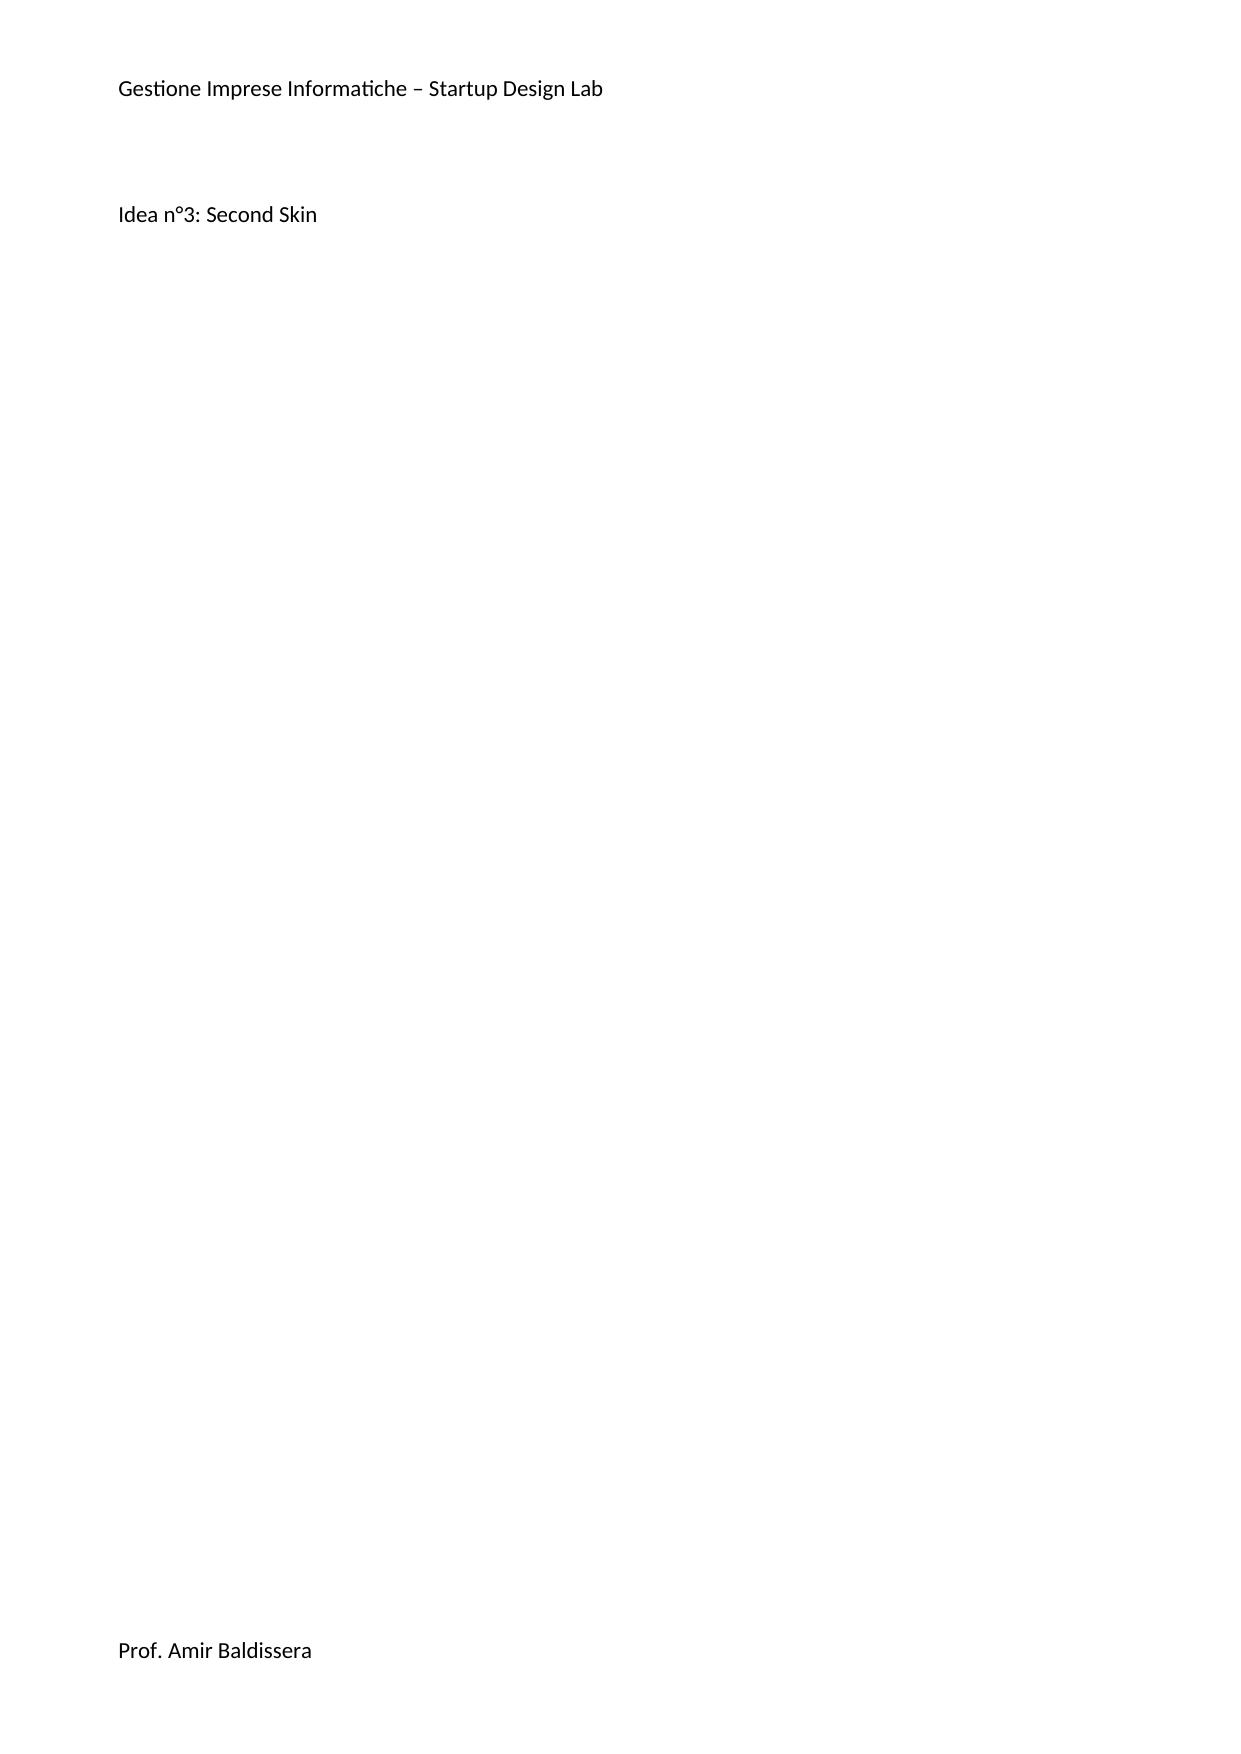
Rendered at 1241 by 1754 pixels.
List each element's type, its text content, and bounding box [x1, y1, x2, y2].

text Idea n°3: Second Skin [118, 201, 1122, 229]
